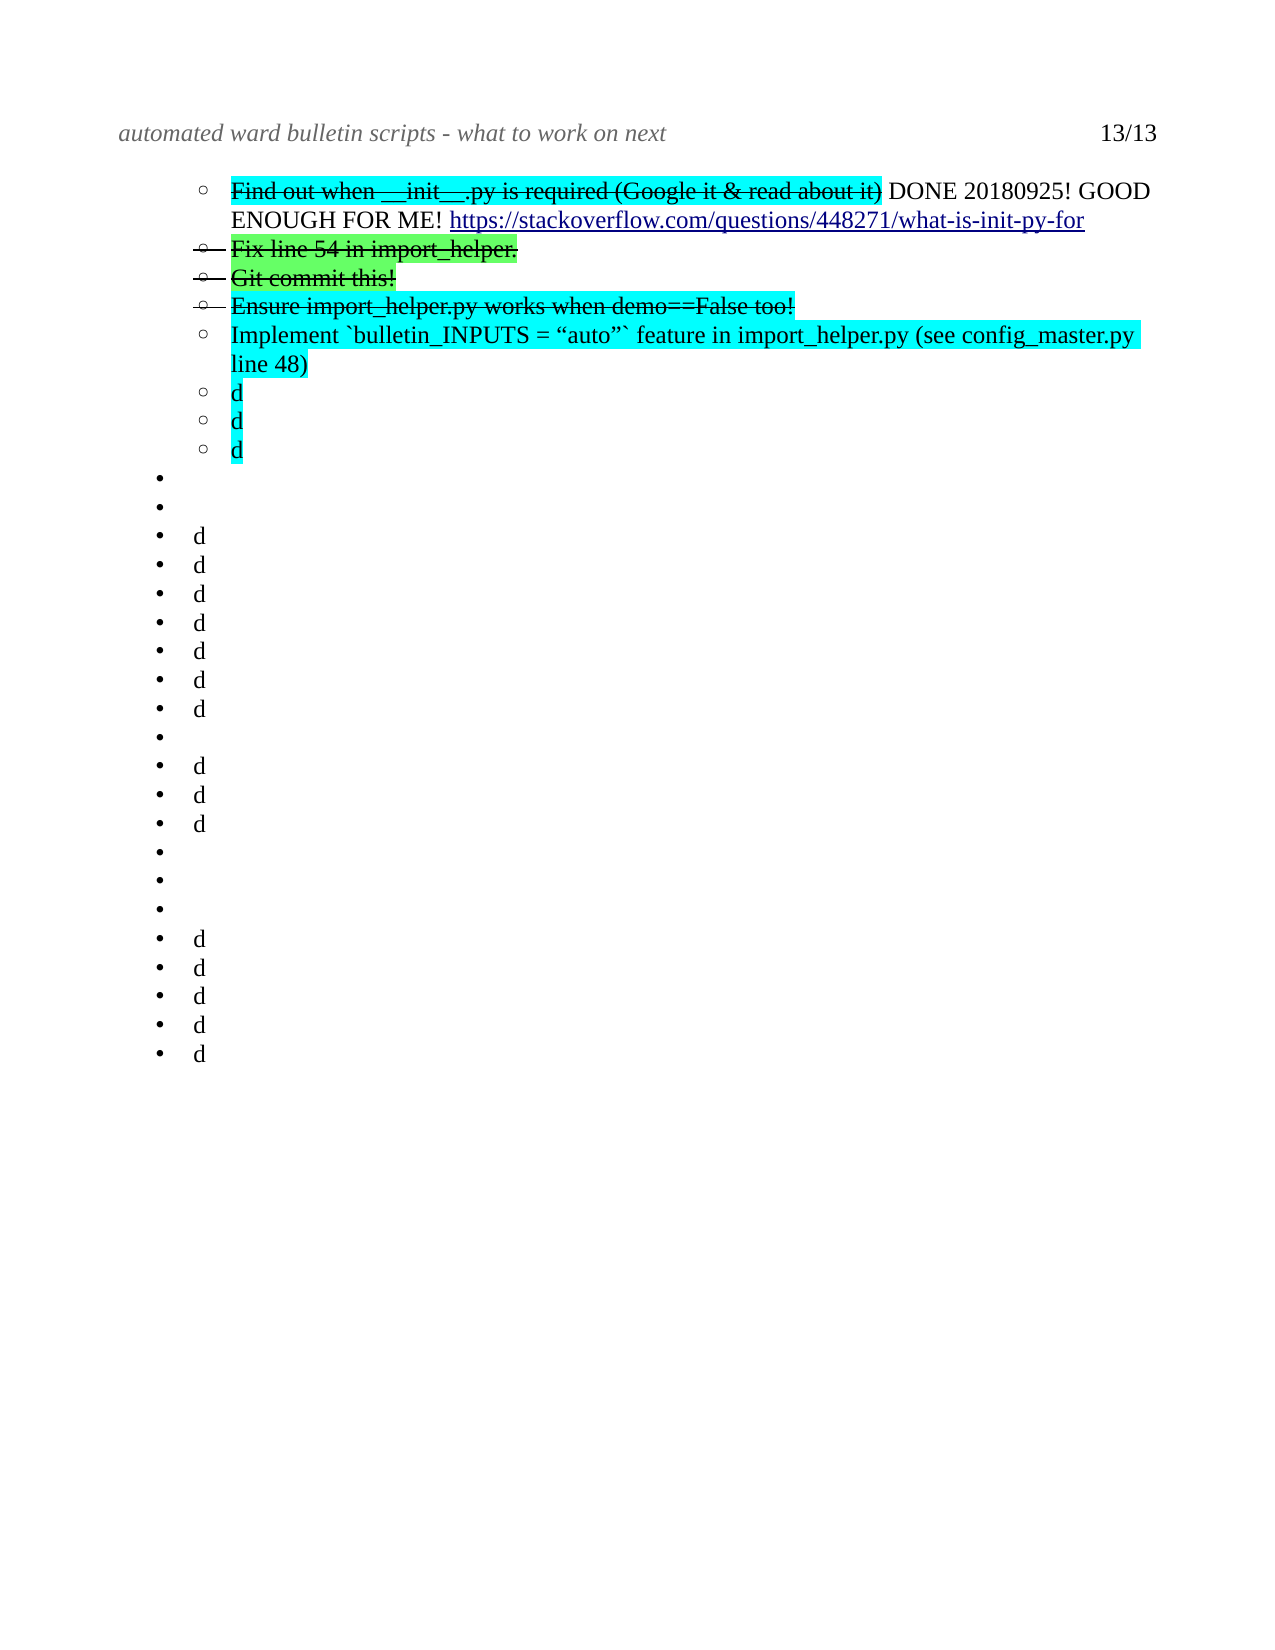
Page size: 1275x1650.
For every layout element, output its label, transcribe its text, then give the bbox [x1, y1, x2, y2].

list d [156, 521, 1157, 550]
list Ensure import_helper.py works when demo==False too! [193, 291, 1157, 320]
list d [193, 435, 1157, 464]
list d [156, 751, 1157, 780]
list d [156, 694, 1157, 723]
list d [156, 809, 1157, 838]
list d [156, 665, 1157, 694]
list d [156, 1039, 1157, 1068]
list Implement `bulletin_INPUTS = “auto”` feature in import_helper.py (see config_master.py line 48) [193, 320, 1157, 378]
list d [156, 981, 1157, 1010]
list d [193, 378, 1157, 406]
list d [156, 953, 1157, 981]
list d [156, 579, 1157, 608]
list d [156, 550, 1157, 579]
list d [156, 1010, 1157, 1039]
list d [156, 636, 1157, 665]
list Find out when __init__.py is required (Google it & read about it) DONE 20180925! GOOD ENOUGH FOR ME! https://stackoverflow.com/questions/448271/what-is-init-py-for [193, 176, 1157, 234]
list d [156, 608, 1157, 636]
list d [193, 406, 1157, 435]
list Fix line 54 in import_helper. [193, 234, 1157, 263]
list Git commit this! [193, 263, 1157, 291]
list d [156, 924, 1157, 953]
list d [156, 780, 1157, 809]
